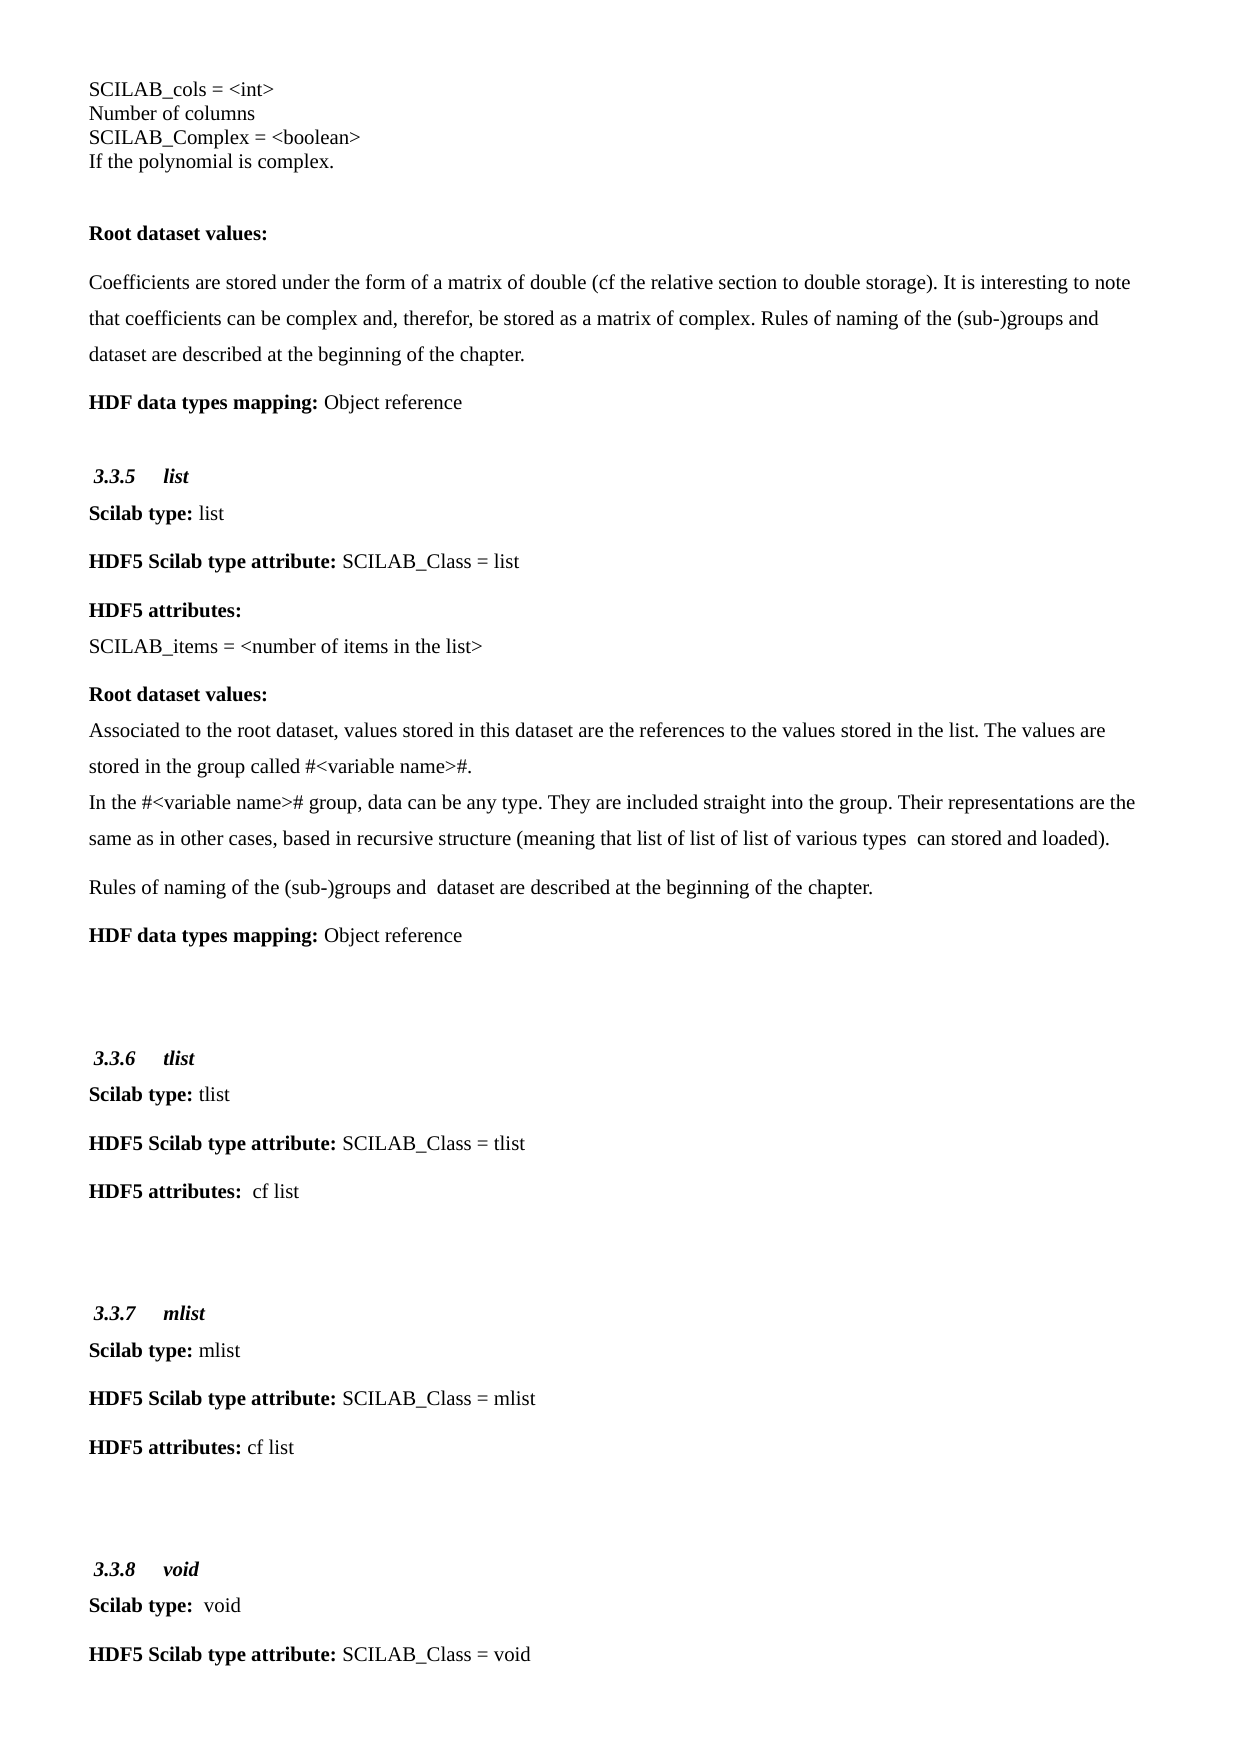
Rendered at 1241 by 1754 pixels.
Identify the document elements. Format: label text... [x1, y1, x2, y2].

text HDF data types mapping: Object reference [88, 923, 1152, 947]
text HDF5 attributes: cf list [88, 1179, 1152, 1203]
text HDF5 Scilab type attribute: SCILAB_Class = tlist [88, 1131, 1152, 1154]
text HDF data types mapping: Object reference [88, 390, 1152, 414]
text Scilab type: void [88, 1593, 1152, 1617]
subtitle list [88, 464, 1152, 488]
text Scilab type: list [88, 500, 1152, 524]
text HDF5 attributes: SCILAB_items = <number of items in the list> [88, 597, 1152, 658]
text Root dataset values: Associated to the root dataset, values stored in this dataset are the references to the values stored in the list. The values are stored in the group called #<variable name>#. In the #<variable name># group, data can be any type. They are included straight into the group. Their representations are the same as in other cases, based in recursive structure (meaning that list of list of list of various types can stored and loaded). [88, 682, 1152, 850]
text Scilab type: mlist [88, 1338, 1152, 1362]
text SCILAB_cols = <int> Number of columns [88, 77, 1152, 125]
text Coefficients are stored under the form of a matrix of double (cf the relative section to double storage). It is interesting to note that coefficients can be complex and, therefor, be stored as a matrix of complex. Rules of naming of the (sub-)groups and dataset are described at the beginning of the chapter. [88, 270, 1152, 366]
subtitle void [88, 1557, 1152, 1581]
text HDF5 Scilab type attribute: SCILAB_Class = void [88, 1642, 1152, 1666]
text Scilab type: tlist [88, 1082, 1152, 1106]
text HDF5 Scilab type attribute: SCILAB_Class = mlist [88, 1386, 1152, 1410]
subtitle tlist [88, 1045, 1152, 1069]
text HDF5 attributes: cf list [88, 1435, 1152, 1459]
text HDF5 Scilab type attribute: SCILAB_Class = list [88, 549, 1152, 573]
text SCILAB_Complex = <boolean> If the polynomial is complex. [88, 125, 1152, 173]
text Rules of naming of the (sub-)groups and dataset are described at the beginning of the chapter. [88, 875, 1152, 899]
text Root dataset values: [88, 221, 1152, 245]
subtitle mlist [88, 1301, 1152, 1325]
